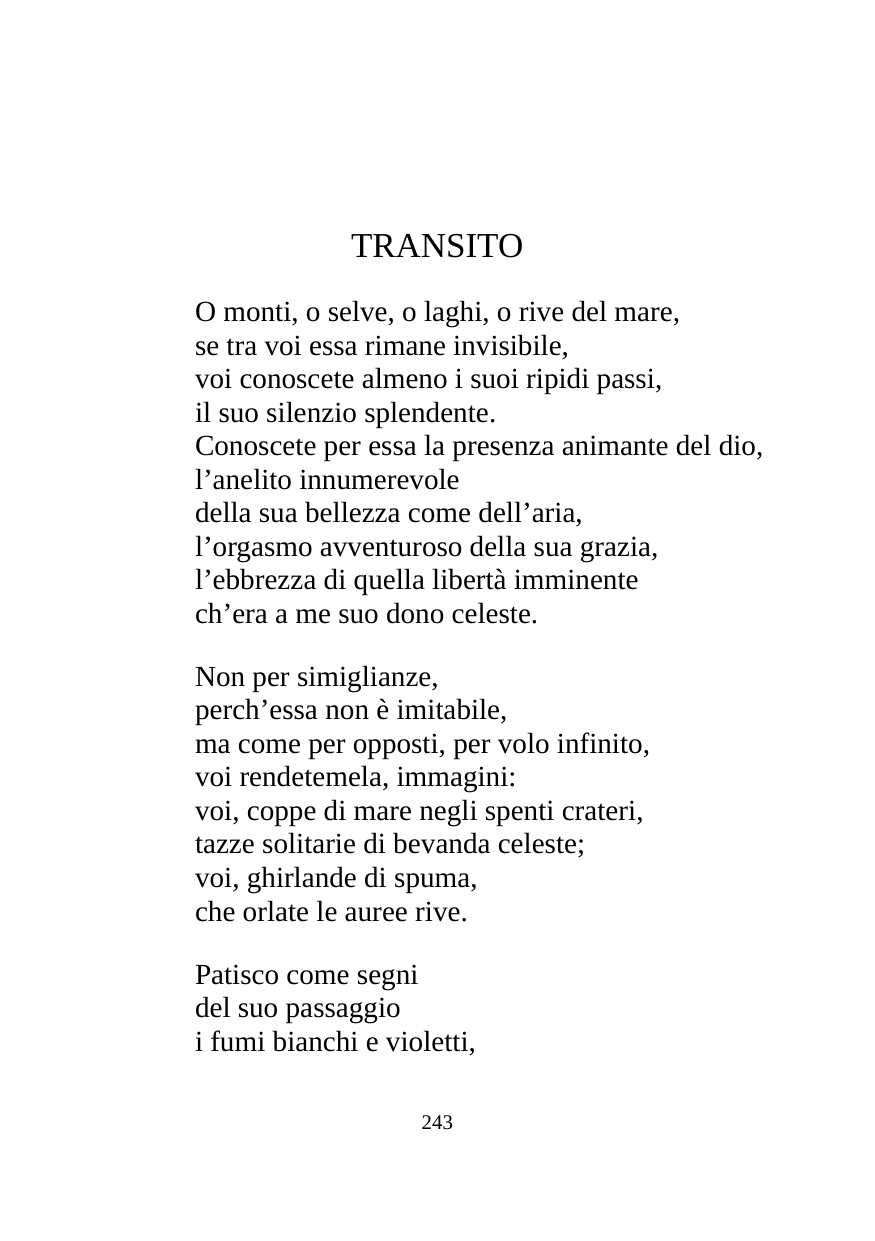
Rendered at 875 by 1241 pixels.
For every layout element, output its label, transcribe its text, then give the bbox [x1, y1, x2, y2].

text Non per simiglianze, perch’essa non è imitabile, ma come per opposti, per volo infinito, voi rendetemela, immagini: voi, coppe di mare negli spenti crateri, tazze solitarie di bevanda celeste; voi, ghirlande di spuma, che orlate le auree rive. [195, 659, 768, 927]
subtitle TRANSITO [106, 224, 768, 264]
text O monti, o selve, o laghi, o rive del mare, se tra voi essa rimane invisibile, voi conoscete almeno i suoi ripidi passi, il suo silenzio splendente. Conoscete per essa la presenza animante del dio, l’anelito innumerevole della sua bellezza come dell’aria, l’orgasmo avventuroso della sua grazia, l’ebbrezza di quella libertà imminente ch’era a me suo dono celeste. [195, 294, 768, 629]
text Patisco come segni del suo passaggio i fumi bianchi e violetti, [195, 957, 768, 1057]
